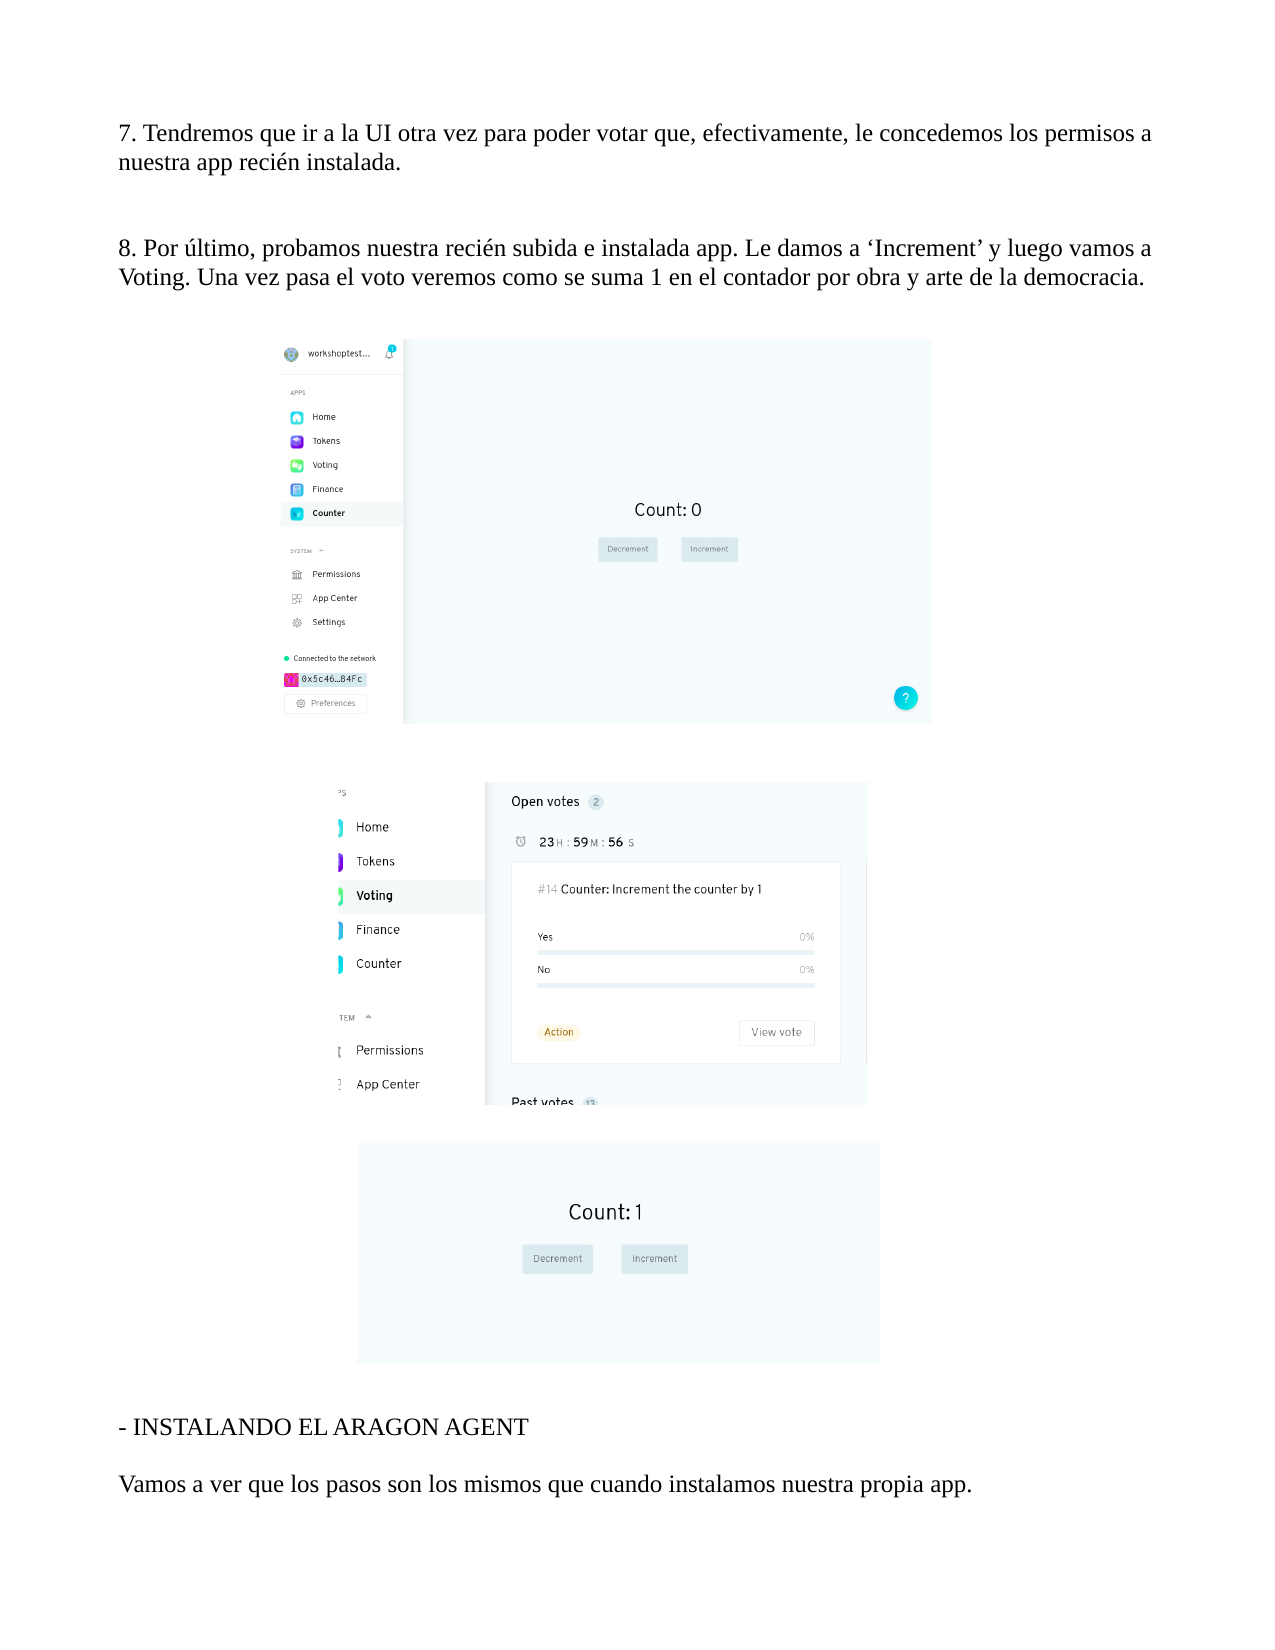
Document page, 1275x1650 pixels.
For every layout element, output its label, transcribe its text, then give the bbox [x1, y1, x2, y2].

picture [338, 782, 868, 1105]
text 8. Por último, probamos nuestra recién subida e instalada app. Le damos a ‘Increment’ y luego vamos a Voting. Una vez pasa el voto veremos como se suma 1 en el contador por obra y arte de la democracia. [118, 233, 1157, 291]
picture [357, 1143, 880, 1364]
picture [280, 339, 932, 724]
text Vamos a ver que los pasos son los mismos que cuando instalamos nuestra propia app. [118, 1469, 1157, 1498]
text - INSTALANDO EL ARAGON AGENT [118, 1412, 1157, 1441]
text 7. Tendremos que ir a la UI otra vez para poder votar que, efectivamente, le concedemos los permisos a nuestra app recién instalada. [118, 118, 1157, 176]
